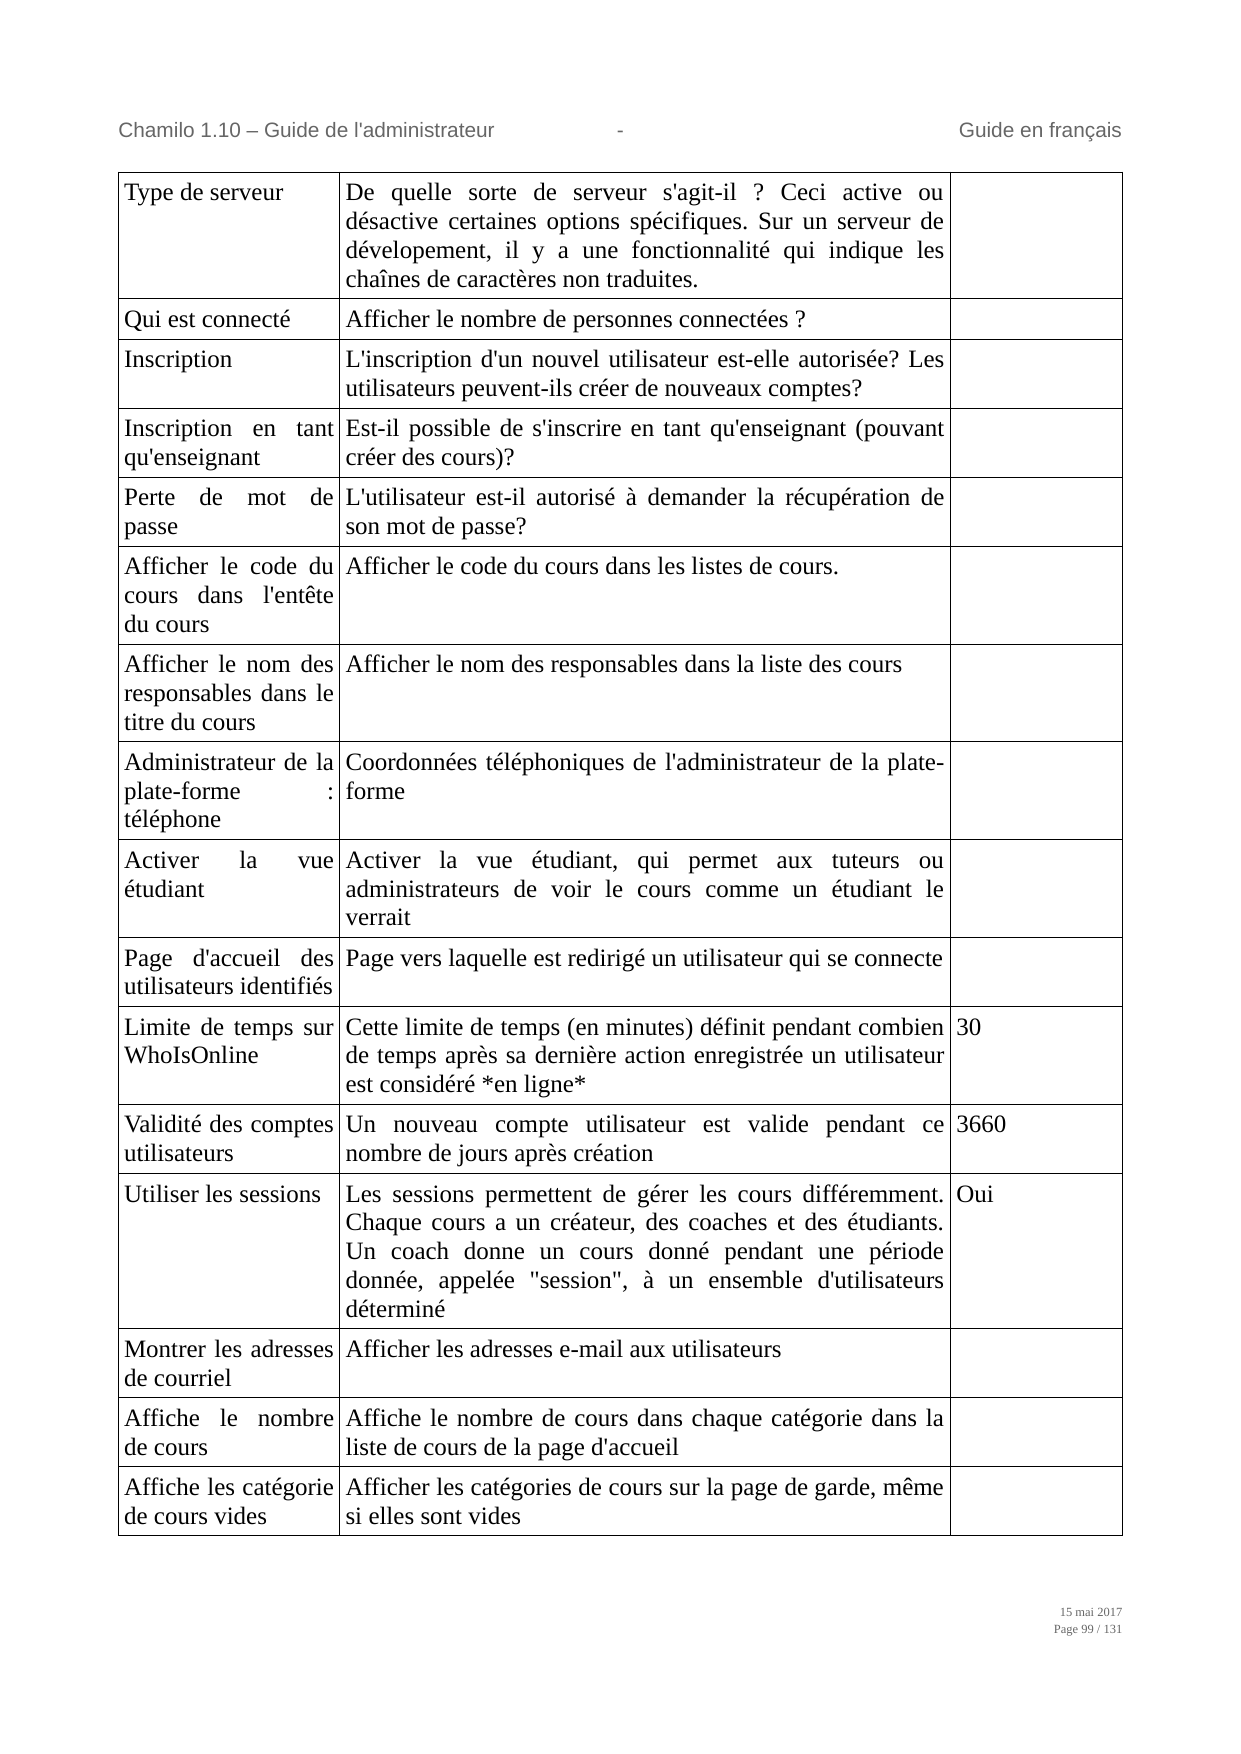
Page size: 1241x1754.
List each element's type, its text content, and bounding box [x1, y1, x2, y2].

table_cell [951, 299, 1122, 338]
table_cell Type de serveur [119, 173, 339, 298]
table_cell L'inscription d'un nouvel utilisateur est-elle autorisée? Les utilisateurs peuvent-ils créer de nouveaux comptes? [340, 340, 950, 407]
table_cell Cette limite de temps (en minutes) définit pendant combien de temps après sa dernière action enregistrée un utilisateur est considéré *en ligne* [340, 1007, 950, 1104]
table_cell [951, 547, 1122, 643]
table_cell De quelle sorte de serveur s'agit-il ? Ceci active ou désactive certaines options spécifiques. Sur un serveur de dévelopement, il y a une fonctionnalité qui indique les chaînes de caractères non traduites. [340, 173, 950, 298]
table_cell Qui est connecté [119, 299, 339, 338]
table_cell [951, 478, 1122, 546]
table_cell Utiliser les sessions [119, 1174, 339, 1328]
table_cell 3660 [951, 1105, 1122, 1173]
table_cell [951, 340, 1122, 407]
table_cell Un nouveau compte utilisateur est valide pendant ce nombre de jours après création [340, 1105, 950, 1173]
table_cell Afficher le code du cours dans l'entête du cours [119, 547, 339, 643]
table_cell [951, 1467, 1122, 1535]
table_cell Afficher le nombre de personnes connectées ? [340, 299, 950, 338]
table_cell 30 [951, 1007, 1122, 1104]
table_cell [951, 938, 1122, 1006]
table_cell Affiche le nombre de cours [119, 1398, 339, 1466]
table_cell Coordonnées téléphoniques de l'administrateur de la plate-forme [340, 742, 950, 839]
table_cell Afficher les catégories de cours sur la page de garde, même si elles sont vides [340, 1467, 950, 1535]
table_cell [951, 742, 1122, 839]
table_cell Perte de mot de passe [119, 478, 339, 546]
table_cell Page vers laquelle est redirigé un utilisateur qui se connecte [340, 938, 950, 1006]
table_cell Oui [951, 1174, 1122, 1328]
table_cell Afficher les adresses e-mail aux utilisateurs [340, 1329, 950, 1397]
table_cell Afficher le nom des responsables dans la liste des cours [340, 645, 950, 741]
table_cell Les sessions permettent de gérer les cours différemment. Chaque cours a un créateur, des coaches et des étudiants. Un coach donne un cours donné pendant une période donnée, appelée "session", à un ensemble d'utilisateurs déterminé [340, 1174, 950, 1328]
table_cell Activer la vue étudiant, qui permet aux tuteurs ou administrateurs de voir le cours comme un étudiant le verrait [340, 840, 950, 937]
table_cell Afficher le code du cours dans les listes de cours. [340, 547, 950, 643]
table_cell [951, 1329, 1122, 1397]
table_cell Affiche le nombre de cours dans chaque catégorie dans la liste de cours de la page d'accueil [340, 1398, 950, 1466]
table_cell Montrer les adresses de courriel [119, 1329, 339, 1397]
table_cell Administrateur de la plate-forme : téléphone [119, 742, 339, 839]
table_cell [951, 409, 1122, 477]
table_cell Affiche les catégorie de cours vides [119, 1467, 339, 1535]
table_cell Limite de temps sur WhoIsOnline [119, 1007, 339, 1104]
table_cell L'utilisateur est-il autorisé à demander la récupération de son mot de passe? [340, 478, 950, 546]
table_cell [951, 1398, 1122, 1466]
table_cell [951, 645, 1122, 741]
table_cell Page d'accueil des utilisateurs identifiés [119, 938, 339, 1006]
table_cell Inscription [119, 340, 339, 407]
table_cell Activer la vue étudiant [119, 840, 339, 937]
table_cell Validité des comptes utilisateurs [119, 1105, 339, 1173]
table_cell [951, 840, 1122, 937]
table_cell [951, 173, 1122, 298]
table_cell Afficher le nom des responsables dans le titre du cours [119, 645, 339, 741]
table_cell Est-il possible de s'inscrire en tant qu'enseignant (pouvant créer des cours)? [340, 409, 950, 477]
table_cell Inscription en tant qu'enseignant [119, 409, 339, 477]
